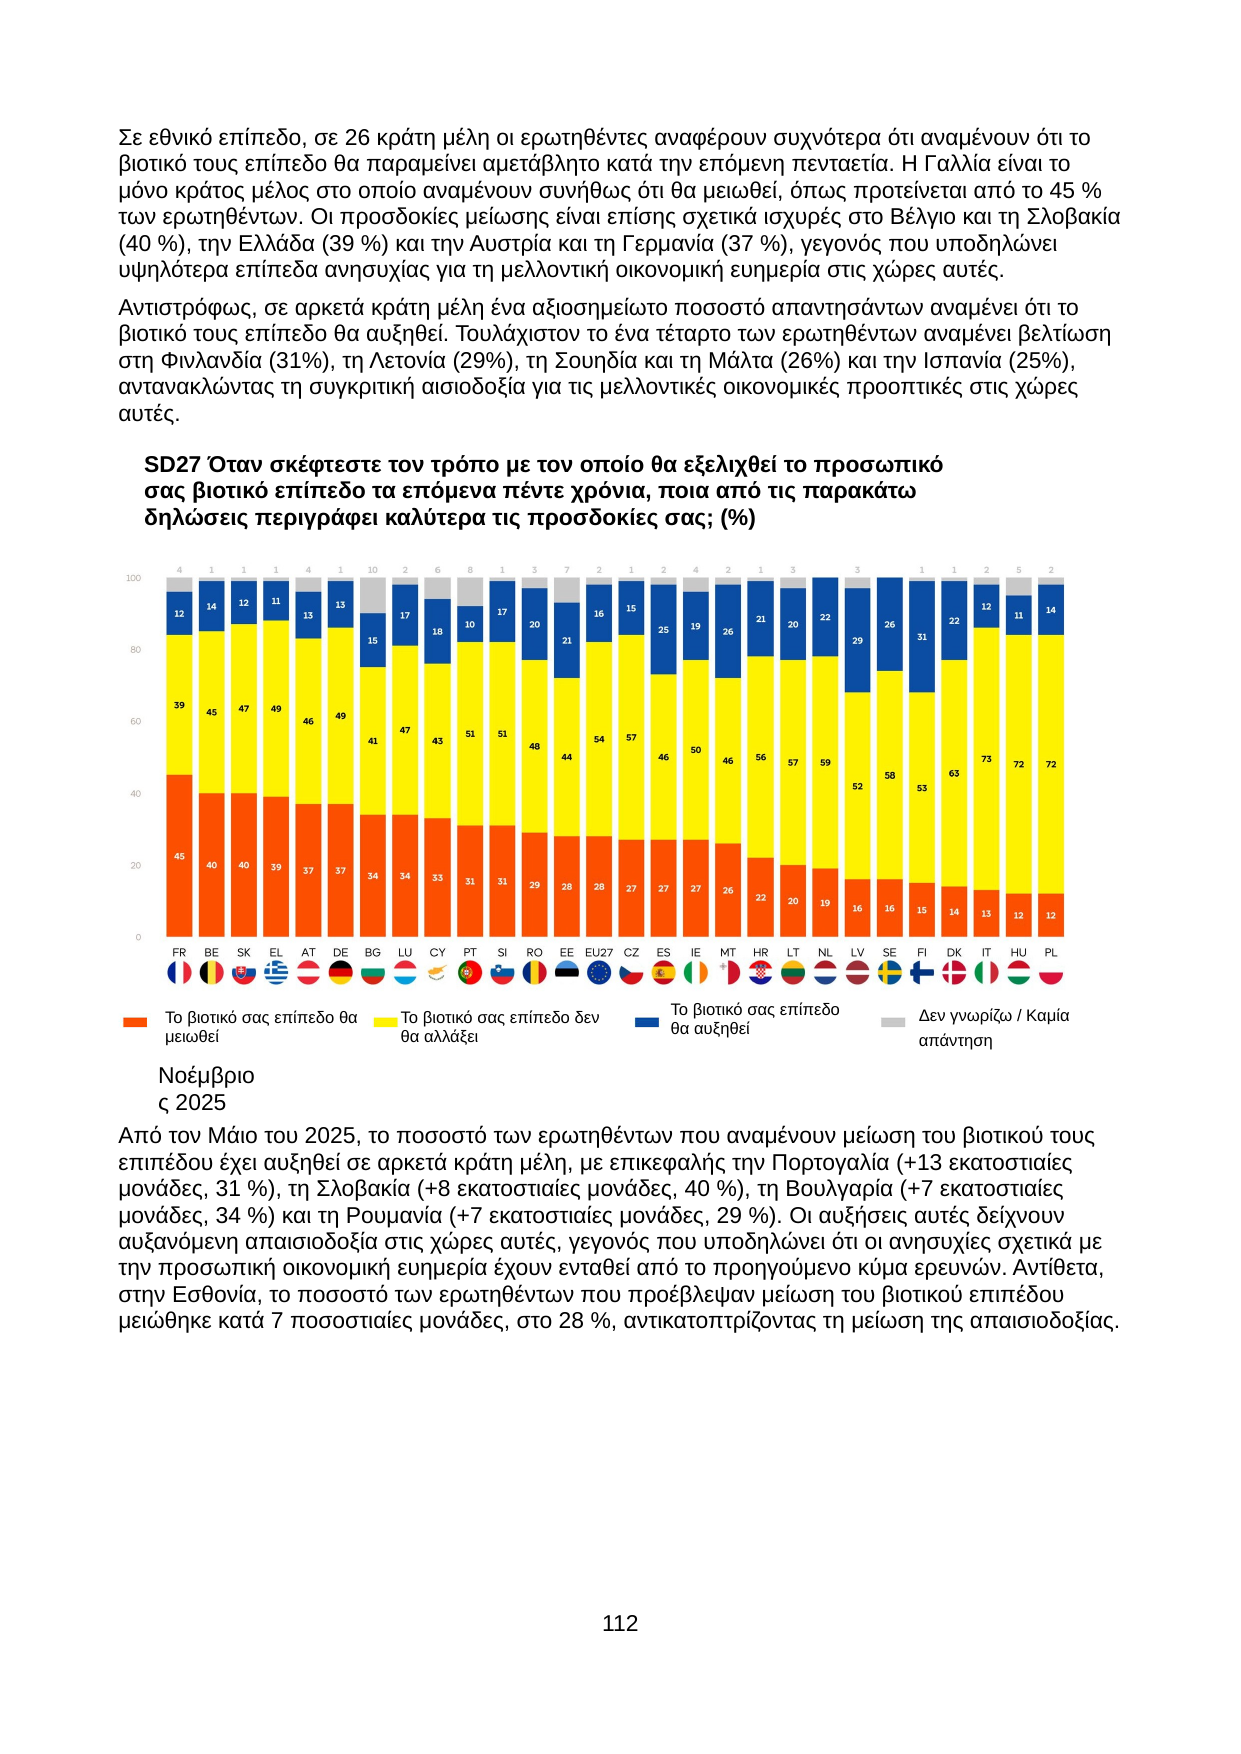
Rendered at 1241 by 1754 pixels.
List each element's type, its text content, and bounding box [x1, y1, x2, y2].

text Αντιστρόφως, σε αρκετά κράτη μέλη ένα αξιοσημείωτο ποσοστό απαντησάντων αναμένει ότι το βιοτικό τους επίπεδο θα αυξηθεί. Τουλάχιστον το ένα τέταρτο των ερωτηθέντων αναμένει βελτίωση στη Φινλανδία (31%), τη Λετονία (29%), τη Σουηδία και τη Μάλτα (26%) και την Ισπανία (25%), αντανακλώντας τη συγκριτική αισιοδοξία για τις μελλοντικές οικονομικές προοπτικές στις χώρες αυτές. [118, 294, 1122, 426]
text Σε εθνικό επίπεδο, σε 26 κράτη μέλη οι ερωτηθέντες αναφέρουν συχνότερα ότι αναμένουν ότι το βιοτικό τους επίπεδο θα παραμείνει αμετάβλητο κατά την επόμενη πενταετία. Η Γαλλία είναι το μόνο κράτος μέλος στο οποίο αναμένουν συνήθως ότι θα μειωθεί, όπως προτείνεται από το 45 % των ερωτηθέντων. Οι προσδοκίες μείωσης είναι επίσης σχετικά ισχυρές στο Βέλγιο και τη Σλοβακία (40 %), την Ελλάδα (39 %) και την Αυστρία και τη Γερμανία (37 %), γεγονός που υποδηλώνει υψηλότερα επίπεδα ανησυχίας για τη μελλοντική οικονομική ευημερία στις χώρες αυτές. [118, 124, 1122, 282]
picture [118, 1013, 908, 1028]
text Από τον Μάιο του 2025, το ποσοστό των ερωτηθέντων που αναμένουν μείωση του βιοτικού τους επιπέδου έχει αυξηθεί σε αρκετά κράτη μέλη, με επικεφαλής την Πορτογαλία (+13 εκατοστιαίες μονάδες, 31 %), τη Σλοβακία (+8 εκατοστιαίες μονάδες, 40 %), τη Βουλγαρία (+7 εκατοστιαίες μονάδες, 34 %) και τη Ρουμανία (+7 εκατοστιαίες μονάδες, 29 %). Οι αυξήσεις αυτές δείχνουν αυξανόμενη απαισιοδοξία στις χώρες αυτές, γεγονός που υποδηλώνει ότι οι ανησυχίες σχετικά με την προσωπική οικονομική ευημερία έχουν ενταθεί από το προηγούμενο κύμα ερευνών. Αντίθετα, στην Εσθονία, το ποσοστό των ερωτηθέντων που προέβλεψαν μείωση του βιοτικού επιπέδου μειώθηκε κατά 7 ποσοστιαίες μονάδες, στο 28 %, αντικατοπτρίζοντας τη μείωση της απαισιοδοξίας. [118, 438, 1122, 1333]
picture [119, 558, 1070, 994]
